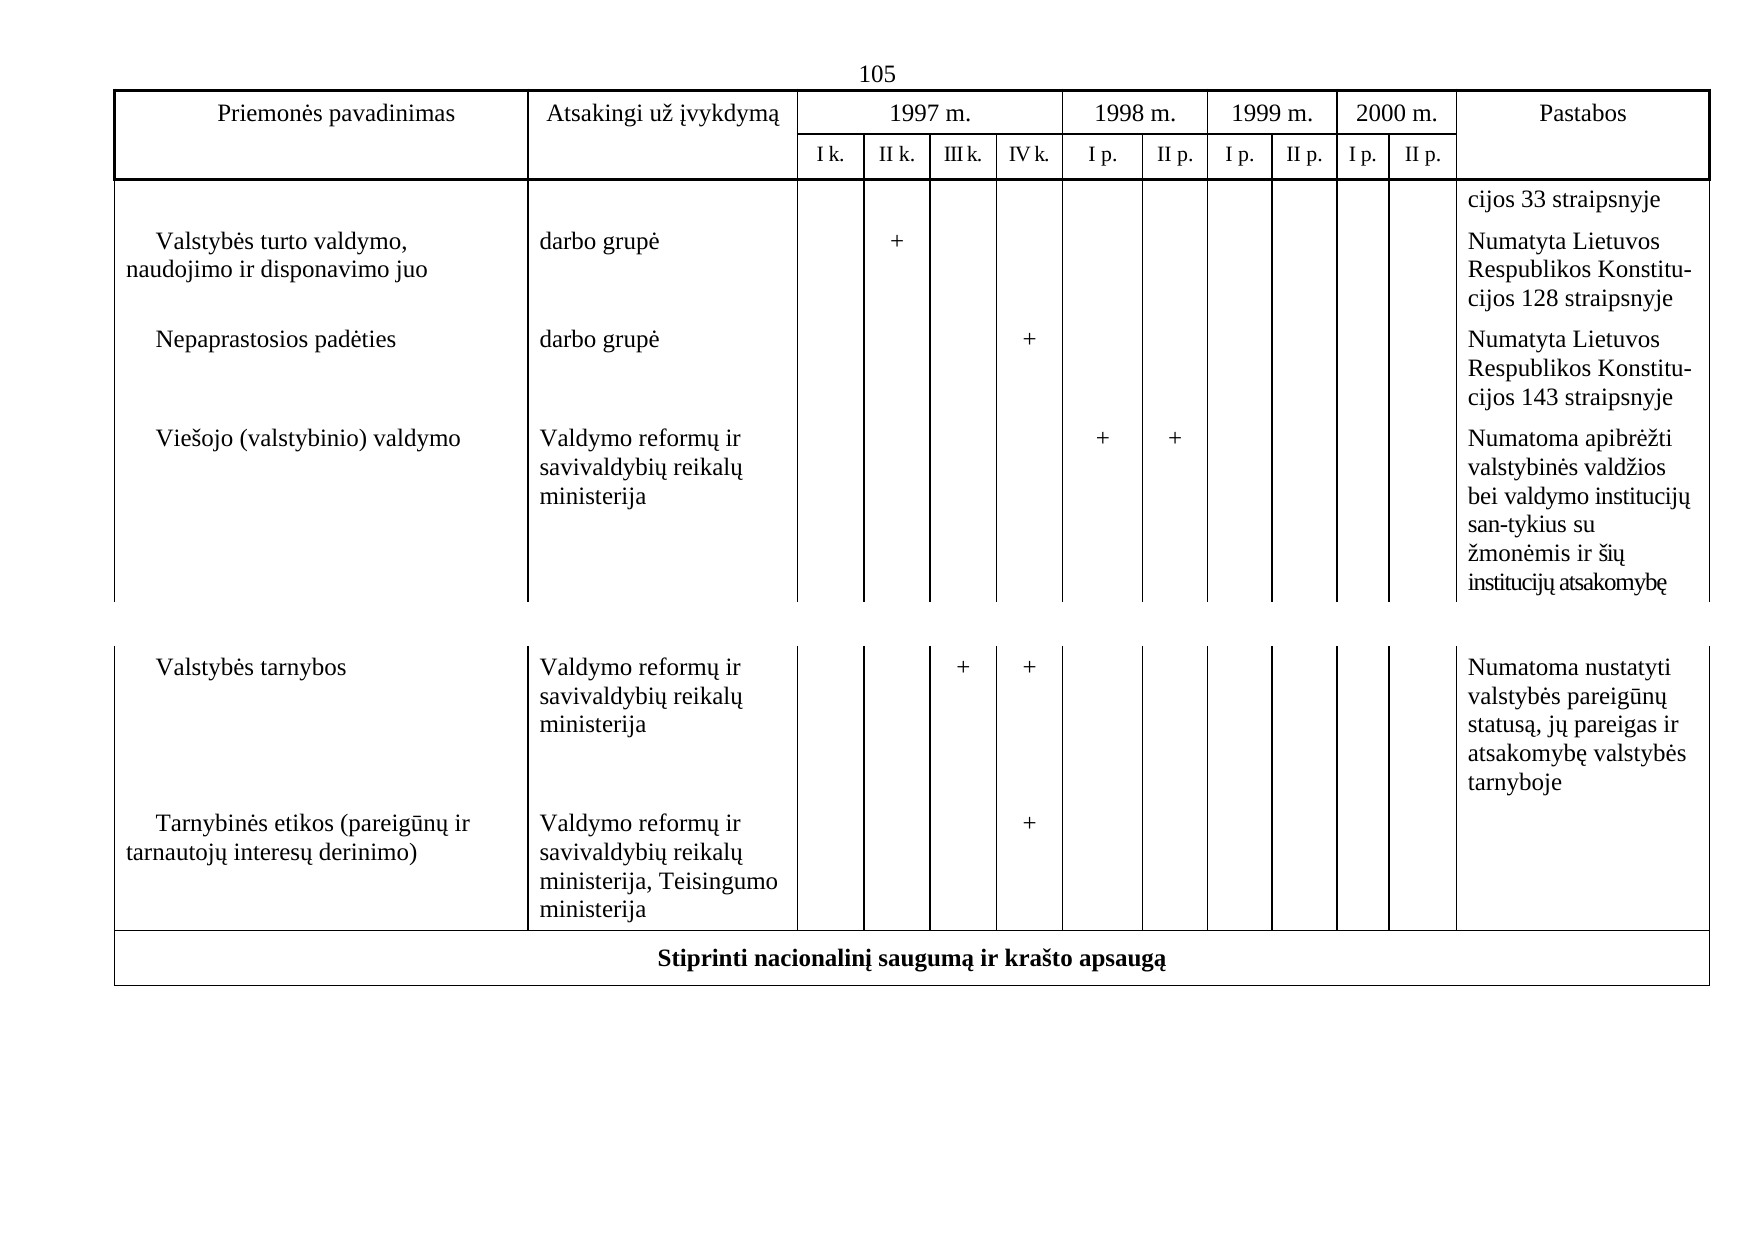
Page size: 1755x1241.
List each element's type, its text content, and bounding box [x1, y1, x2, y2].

table_header 1998 m. [1063, 92, 1207, 133]
table_cell I k. [798, 135, 863, 178]
table_cell [1337, 602, 1389, 646]
table_cell [798, 220, 863, 318]
table_cell + [1143, 417, 1207, 602]
table_cell [115, 602, 528, 646]
table_cell [865, 318, 929, 417]
table_cell [865, 181, 929, 219]
table_cell Numatyta Lietuvos Respublikos Konstitu-cijos 128 straipsnyje [1457, 220, 1709, 318]
table_cell Valdymo reformų ir savivaldybių reikalų ministerija [529, 417, 797, 602]
table_cell [1338, 417, 1388, 602]
table_cell [1457, 133, 1708, 178]
table_cell [528, 602, 797, 646]
table_cell [931, 802, 996, 929]
table_cell [1143, 181, 1207, 219]
table_cell [1208, 181, 1271, 219]
table_cell [865, 417, 929, 602]
table_cell [930, 602, 996, 646]
table_cell [797, 602, 864, 646]
table_cell [1208, 318, 1271, 417]
table_cell I p. [1208, 135, 1271, 178]
table_cell [1390, 417, 1456, 602]
table_cell + [997, 646, 1062, 802]
table_cell darbo grupė [529, 318, 797, 417]
table_cell [529, 133, 797, 178]
table_header 1997 m. [798, 92, 1062, 133]
table_cell [115, 181, 527, 219]
table_cell [865, 802, 929, 929]
table_cell [1273, 318, 1336, 417]
table_cell [1143, 802, 1207, 929]
table_cell II k. [865, 135, 929, 178]
table_cell [997, 181, 1062, 219]
table_cell darbo grupė [529, 220, 797, 318]
table_cell Valstybės tarnybos [115, 646, 527, 802]
table_cell + [997, 318, 1062, 417]
table_cell [1272, 602, 1337, 646]
table_cell [931, 318, 996, 417]
table_cell [1143, 602, 1207, 646]
table_cell [1338, 802, 1388, 929]
table_cell [931, 181, 996, 219]
table_cell [1338, 220, 1388, 318]
table_cell [997, 220, 1062, 318]
table_cell [798, 181, 863, 219]
table_cell + [997, 802, 1062, 929]
table_cell [798, 646, 863, 802]
table_cell [529, 181, 797, 219]
table_cell [1273, 181, 1336, 219]
table_cell + [931, 646, 996, 802]
table_cell [1208, 417, 1271, 602]
table_header Priemonės pavadinimas [116, 92, 527, 133]
table_cell [864, 602, 930, 646]
table_cell Valdymo reformų ir savivaldybių reikalų ministerija, Teisingumo ministerija [529, 802, 797, 929]
table_cell [931, 220, 996, 318]
table_cell [1273, 220, 1336, 318]
table_cell [1208, 220, 1271, 318]
table_cell [1143, 646, 1207, 802]
table_cell [997, 417, 1062, 602]
table_cell [1208, 646, 1271, 802]
table_cell [1390, 802, 1456, 929]
table_cell [1389, 602, 1456, 646]
table_cell [1063, 318, 1142, 417]
table_cell + [865, 220, 929, 318]
table_cell [1390, 646, 1456, 802]
table_cell [1338, 181, 1388, 219]
table_cell cijos 33 straipsnyje [1457, 181, 1709, 219]
table_cell Numatyta Lietuvos Respublikos Konstitu-cijos 143 straipsnyje [1457, 318, 1709, 417]
table_cell II p. [1143, 135, 1207, 178]
table_cell [116, 133, 527, 178]
table_cell [996, 602, 1063, 646]
table_cell [1273, 802, 1336, 929]
table_header Pastabos [1457, 92, 1708, 133]
table_cell III k. [931, 135, 996, 178]
table_cell [1390, 181, 1456, 219]
table_cell Viešojo (valstybinio) valdymo [115, 417, 527, 602]
table_cell [1273, 646, 1336, 802]
table_cell [1208, 802, 1271, 929]
table_cell Valdymo reformų ir savivaldybių reikalų ministerija [529, 646, 797, 802]
table_cell [931, 417, 996, 602]
table_header 2000 m. [1338, 92, 1456, 133]
table_cell [1063, 802, 1142, 929]
table_cell II p. [1273, 135, 1336, 178]
table_cell [1338, 646, 1388, 802]
table_cell Stiprinti nacionalinį saugumą ir krašto apsaugą [115, 931, 1709, 985]
table_cell [1390, 220, 1456, 318]
table_cell + [1063, 417, 1142, 602]
table_cell IV k. [997, 135, 1062, 178]
table_cell Numatoma nustatyti valstybės pareigūnų statusą, jų pareigas ir atsakomybę valstybės tarnyboje [1457, 646, 1709, 802]
table_cell [1143, 220, 1207, 318]
table_cell [1063, 646, 1142, 802]
table_cell [1457, 802, 1709, 929]
table_cell [1273, 417, 1336, 602]
table_cell Numatoma apibrėžti valstybinės valdžios bei valdymo institucijų san-tykius su žmonėmis ir šių institucijų atsakomybę [1457, 417, 1709, 602]
table_cell [1338, 318, 1388, 417]
table_cell I p. [1063, 135, 1142, 178]
table_cell [798, 802, 863, 929]
table_cell I p. [1338, 135, 1388, 178]
table_cell Nepaprastosios padėties [115, 318, 527, 417]
table_cell II p. [1390, 135, 1456, 178]
table_cell [1456, 602, 1709, 646]
table_cell Valstybės turto valdymo, naudojimo ir disponavimo juo [115, 220, 527, 318]
table_cell [1207, 602, 1272, 646]
table_cell [1063, 220, 1142, 318]
table_header Atsakingi už įvykdymą [529, 92, 797, 133]
table_cell [798, 318, 863, 417]
table_cell [865, 646, 929, 802]
table_cell [1390, 318, 1456, 417]
table_cell [1063, 181, 1142, 219]
table_cell [1063, 602, 1143, 646]
table_cell Tarnybinės etikos (pareigūnų ir tarnautojų interesų derinimo) [115, 802, 527, 929]
table_cell [798, 417, 863, 602]
table_cell [1143, 318, 1207, 417]
table_header 1999 m. [1208, 92, 1336, 133]
